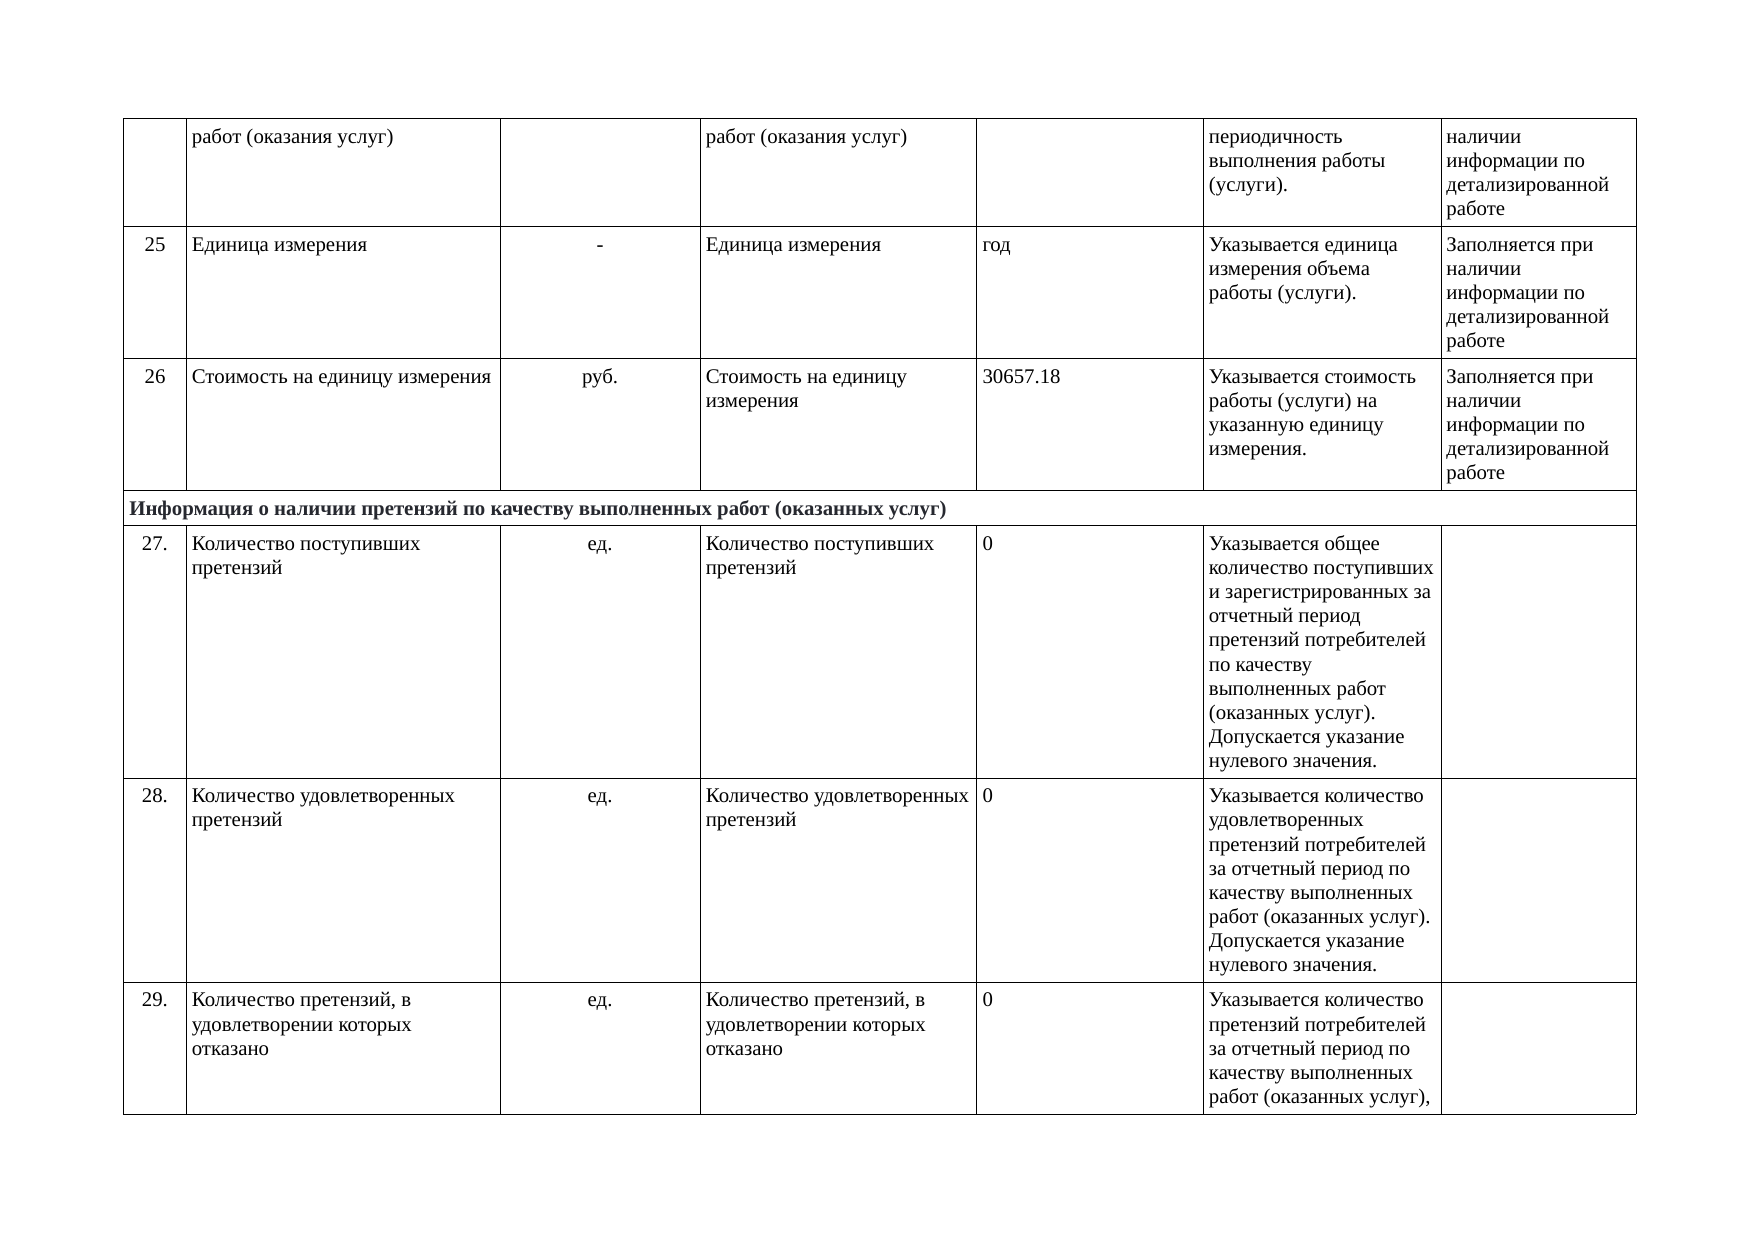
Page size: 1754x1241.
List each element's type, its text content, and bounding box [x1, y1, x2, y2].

table_cell ед. [501, 779, 700, 982]
table_cell [977, 119, 1203, 226]
table_cell - [501, 119, 700, 226]
table_cell работ (оказания услуг) [701, 119, 976, 226]
table_cell [124, 119, 186, 226]
table_cell 0 [977, 526, 1203, 777]
table_cell периодичность выполнения работы (услуги). [1204, 119, 1441, 226]
table_cell Указывается общее количество поступивших и зарегистрированных за отчетный период претензий потребителей по качеству выполненных работ (оказанных услуг). Допускается указание нулевого значения. [1204, 526, 1441, 777]
table_cell Единица измерения [701, 227, 976, 358]
table_cell 28. [124, 779, 186, 982]
table_cell Количество претензий, в удовлетворении которых отказано [701, 983, 976, 1113]
table_cell Количество поступивших претензий [187, 526, 500, 777]
table_cell 25 [124, 227, 186, 358]
table_cell Информация о наличии претензий по качеству выполненных работ (оказанных услуг) [124, 491, 1636, 525]
table_cell руб. [501, 359, 700, 490]
table_cell работ (оказания услуг) [187, 119, 500, 226]
table_cell 29. [124, 983, 186, 1113]
table_cell 27. [124, 526, 186, 777]
table_cell 30657,18 [977, 359, 1203, 490]
table_cell Заполняется при наличии информации по детализированной работе [1442, 227, 1636, 358]
table_cell Количество поступивших претензий [701, 526, 976, 777]
table_cell Стоимость на единицу измерения [701, 359, 976, 490]
table_cell [1442, 983, 1636, 1113]
table_cell - [501, 227, 700, 358]
table_cell Количество удовлетворенных претензий [701, 779, 976, 982]
table_cell 26 [124, 359, 186, 490]
table_cell Указывается количество удовлетворенных претензий потребителей за отчетный период по качеству выполненных работ (оказанных услуг). Допускается указание нулевого значения. [1204, 779, 1441, 982]
table_cell 0 [977, 983, 1203, 1113]
table_cell наличии информации по детализированной работе [1442, 119, 1636, 226]
table_cell Указывается стоимость работы (услуги) на указанную единицу измерения. [1204, 359, 1441, 490]
table_cell ед. [501, 983, 700, 1113]
table_cell Количество претензий, в удовлетворении которых отказано [187, 983, 500, 1113]
table_cell Стоимость на единицу измерения [187, 359, 500, 490]
table_cell Указывается количество претензий потребителей за отчетный период по качеству выполненных работ (оказанных услуг), [1204, 983, 1441, 1113]
table_cell [1442, 526, 1636, 777]
table_cell ед. [501, 526, 700, 777]
table_cell год [977, 227, 1203, 358]
table_cell Количество удовлетворенных претензий [187, 779, 500, 982]
table_cell 0 [977, 779, 1203, 982]
table_cell Указывается единица измерения объема работы (услуги). [1204, 227, 1441, 358]
table_cell Единица измерения [187, 227, 500, 358]
table_cell Заполняется при наличии информации по детализированной работе [1442, 359, 1636, 490]
table_cell [1442, 779, 1636, 982]
